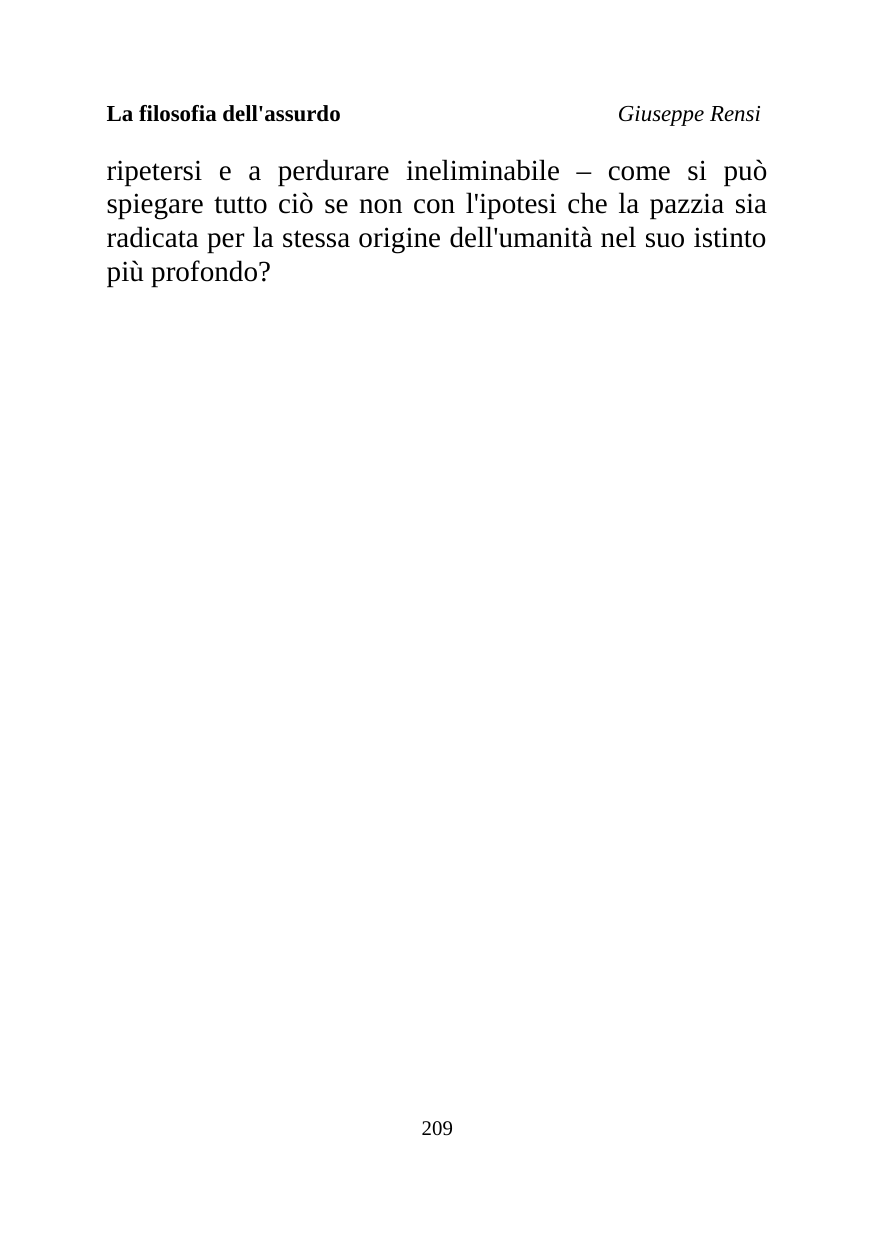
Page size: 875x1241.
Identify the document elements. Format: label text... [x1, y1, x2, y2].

text ripetersi e a perdurare ineliminabile – come si può spiegare tutto ciò se non con l'ipotesi che la pazzia sia radicata per la stessa origine dell'umanità nel suo istinto più profondo? [106, 153, 768, 287]
